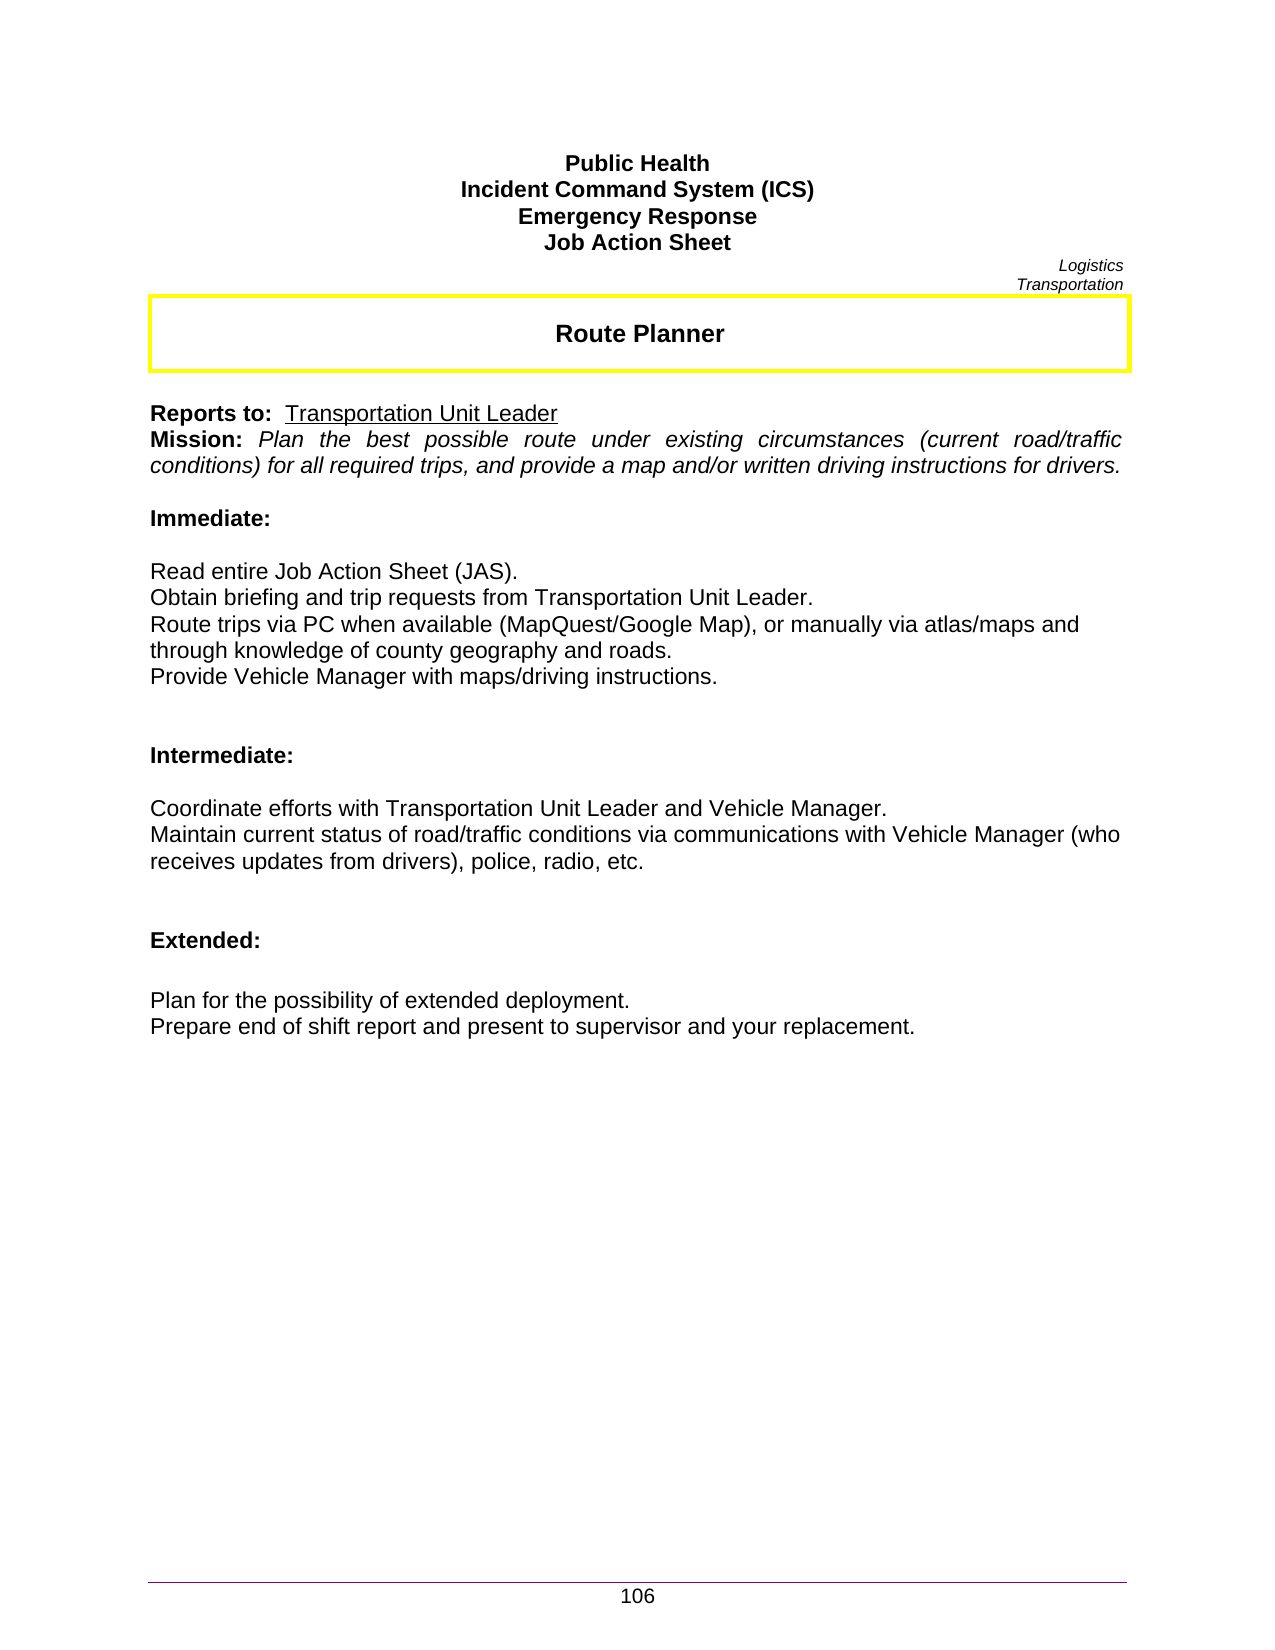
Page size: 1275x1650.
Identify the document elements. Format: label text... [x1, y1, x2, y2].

subtitle Plan for the possibility of extended deployment. [150, 987, 1125, 1013]
text Emergency Response [150, 203, 1125, 229]
table_header Route Planner [152, 298, 1127, 369]
text Logistics [150, 255, 1125, 274]
text Extended: [150, 927, 1125, 953]
subtitle Route trips via PC when available (MapQuest/Google Map), or manually via atlas/maps and through knowledge of county geography and roads. [150, 611, 1125, 663]
subtitle Provide Vehicle Manager with maps/driving instructions. [150, 663, 1125, 690]
subtitle Read entire Job Action Sheet (JAS). [150, 558, 1125, 584]
text Reports to: Transportation Unit Leader [150, 400, 1125, 426]
subtitle Coordinate efforts with Transportation Unit Leader and Vehicle Manager. [150, 795, 1125, 821]
text Intermediate: [150, 742, 1125, 769]
text Job Action Sheet [150, 229, 1125, 255]
text Mission: Plan the best possible route under existing circumstances (current road/traffic conditions) for all required trips, and provide a map and/or written driving instructions for drivers. [150, 426, 1125, 479]
subtitle Obtain briefing and trip requests from Transportation Unit Leader. [150, 584, 1125, 611]
text Immediate: [150, 505, 1125, 532]
text Transportation [150, 274, 1125, 294]
text Incident Command System (ICS) [150, 176, 1125, 203]
subtitle Prepare end of shift report and present to supervisor and your replacement. [150, 1013, 1125, 1039]
subtitle Maintain current status of road/traffic conditions via communications with Vehicle Manager (who receives updates from drivers), police, radio, etc. [150, 821, 1125, 874]
text Public Health [150, 150, 1125, 176]
